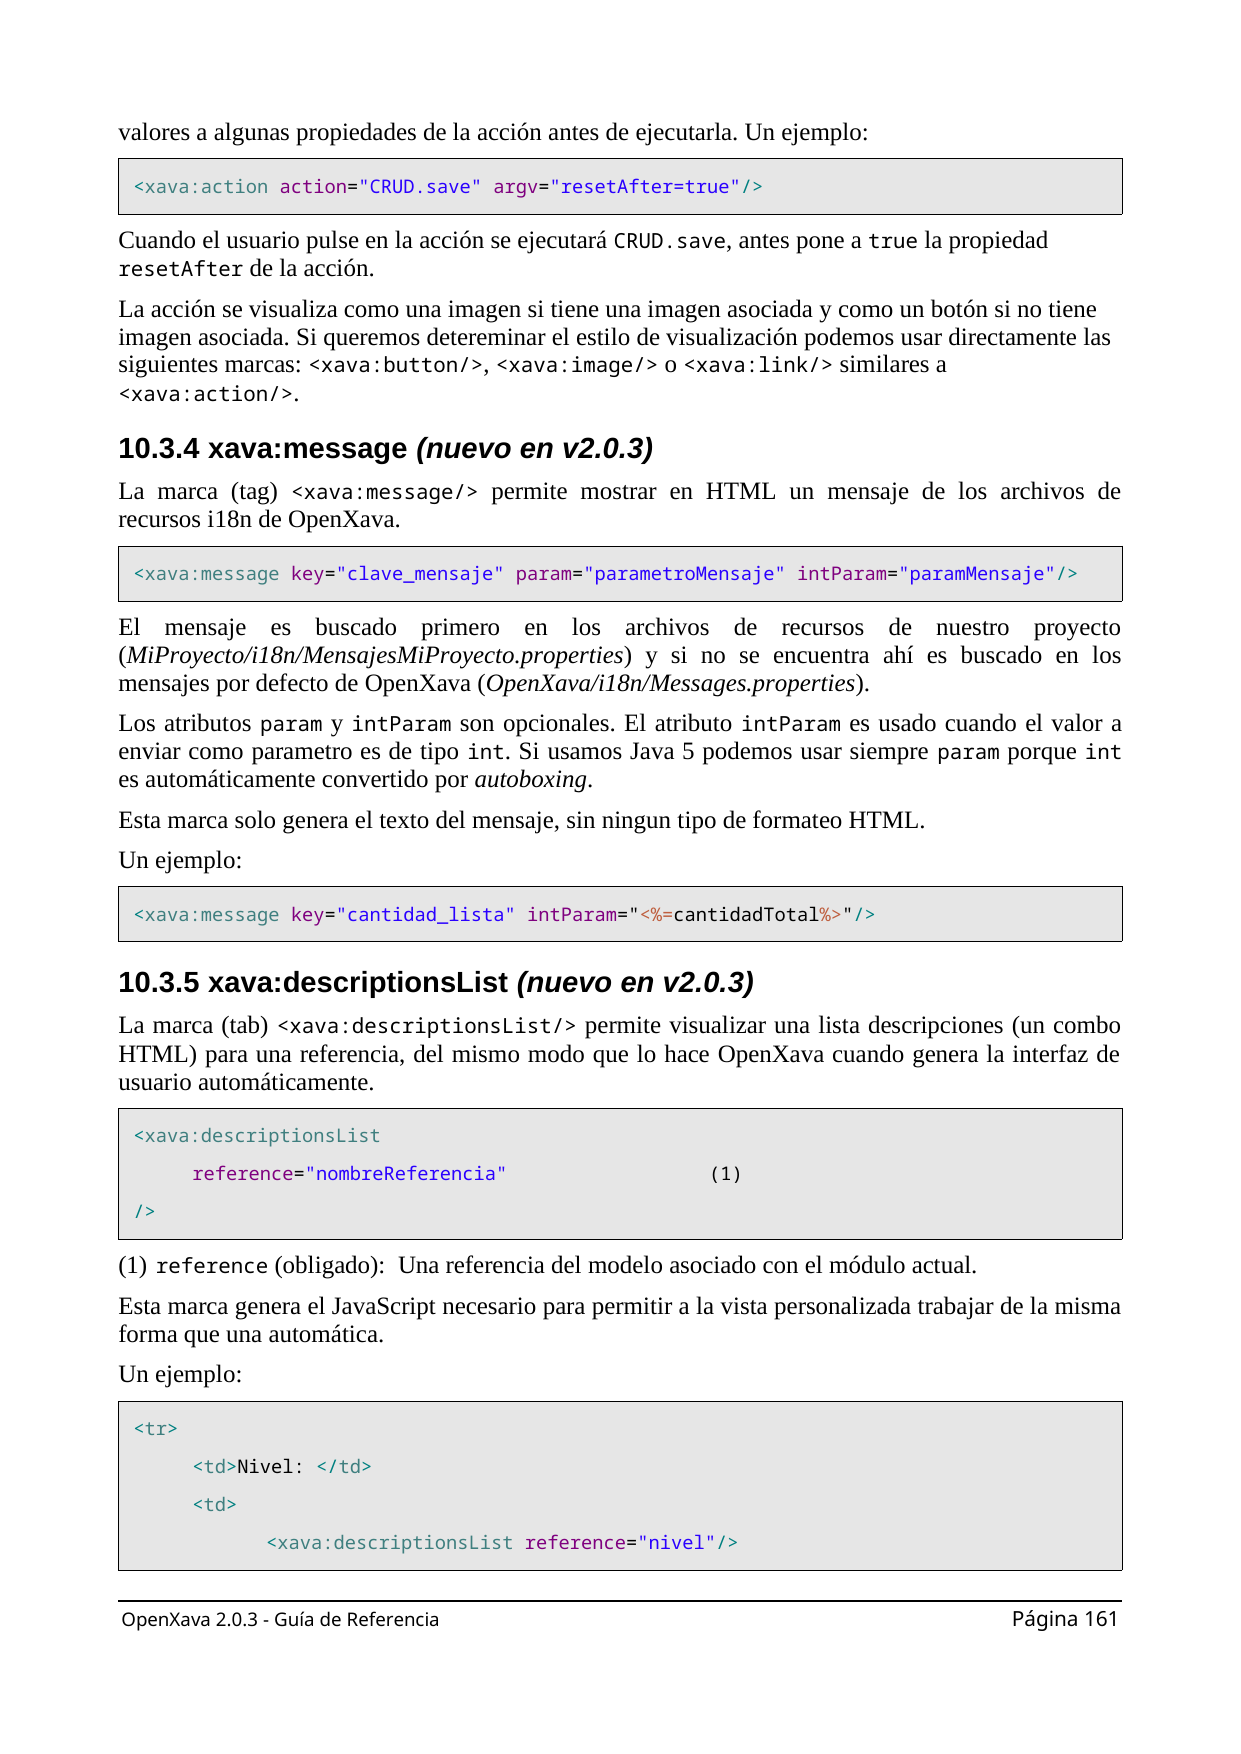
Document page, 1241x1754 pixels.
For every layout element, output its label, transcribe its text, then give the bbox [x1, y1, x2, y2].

subtitle xava:message (nuevo en v2.0.3) [118, 432, 1122, 465]
text El mensaje es buscado primero en los archivos de recursos de nuestro proyecto (MiProyecto/i18n/MensajesMiProyecto.properties) y si no se encuentra ahí es buscado en los mensajes por defecto de OpenXava (OpenXava/i18n/Messages.properties). [118, 613, 1122, 697]
list reference (obligado): Una referencia del modelo asociado con el módulo actual. [118, 1252, 1122, 1280]
text valores a algunas propiedades de la acción antes de ejecutarla. Un ejemplo: [118, 118, 1122, 146]
text La acción se visualiza como una imagen si tiene una imagen asociada y como un botón si no tiene imagen asociada. Si queremos detereminar el estilo de visualización podemos usar directamente las siguientes marcas: <xava:button/>, <xava:image/> o <xava:link/> similares a <xava:action/>. [118, 295, 1122, 407]
subtitle xava:descriptionsList (nuevo en v2.0.3) [118, 966, 1122, 999]
text La marca (tab) <xava:descriptionsList/> permite visualizar una lista descripciones (un combo HTML) para una referencia, del mismo modo que lo hace OpenXava cuando genera la interfaz de usuario automáticamente. [118, 1012, 1122, 1095]
text Un ejemplo: [118, 846, 1122, 874]
text reference="nombreReferencia" (1) [119, 1146, 1122, 1184]
text <xava:message key="cantidad_lista" intParam="<%=cantidadTotal%>"/> [119, 887, 1122, 941]
text Esta marca genera el JavaScript necesario para permitir a la vista personalizada trabajar de la misma forma que una automática. [118, 1292, 1122, 1348]
text <xava:descriptionsList reference="nivel"/> [119, 1514, 1122, 1570]
text <xava:descriptionsList [119, 1109, 1122, 1146]
text <xava:message key="clave_mensaje" param="parametroMensaje" intParam="paramMensaje"/> [119, 547, 1122, 601]
text <td> [119, 1477, 1122, 1514]
text La marca (tag) <xava:message/> permite mostrar en HTML un mensaje de los archivos de recursos i18n de OpenXava. [118, 477, 1122, 533]
text Los atributos param y intParam son opcionales. El atributo intParam es usado cuando el valor a enviar como parametro es de tipo int. Si usamos Java 5 podemos usar siempre param porque int es automáticamente convertido por autoboxing. [118, 709, 1122, 793]
text Esta marca solo genera el texto del mensaje, sin ningun tipo de formateo HTML. [118, 806, 1122, 833]
text /> [119, 1184, 1122, 1239]
text <td>Nivel: </td> [119, 1438, 1122, 1477]
text <tr> [119, 1402, 1122, 1438]
text Cuando el usuario pulse en la acción se ejecutará CRUD.save, antes pone a true la propiedad resetAfter de la acción. [118, 226, 1122, 283]
text Un ejemplo: [118, 1360, 1122, 1388]
text <xava:action action="CRUD.save" argv="resetAfter=true"/> [119, 159, 1122, 214]
